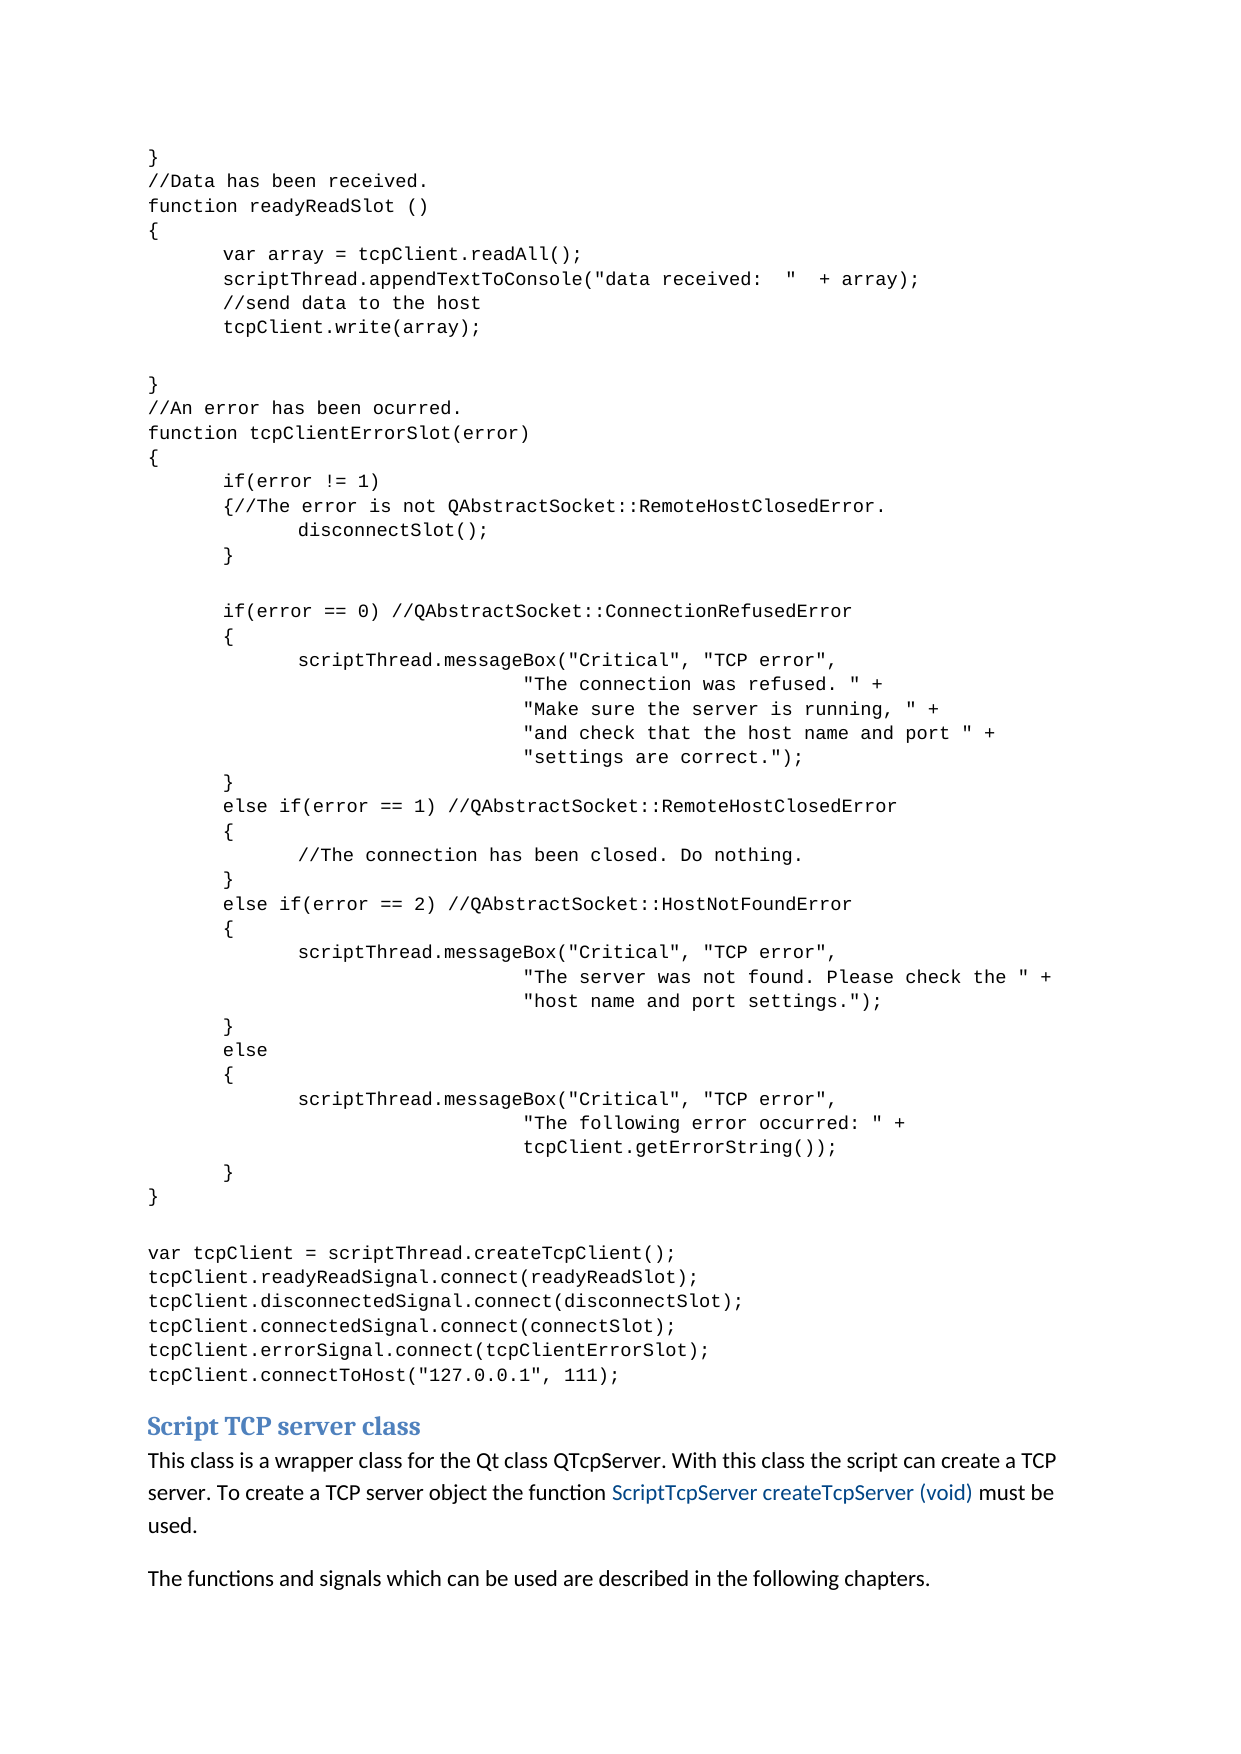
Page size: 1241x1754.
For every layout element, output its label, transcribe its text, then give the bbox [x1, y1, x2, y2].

text This class is a wrapper class for the Qt class QTcpServer. With this class the script can create a TCP server. To create a TCP server object the function ScriptTcpServer createTcpServer (void) must be used. [148, 1446, 1093, 1539]
text {//The error is not QAbstractSocket::RemoteHostClosedError. [148, 497, 1093, 518]
text scriptThread.messageBox("Critical", "TCP error", [148, 651, 1093, 672]
text } [148, 870, 1093, 891]
text tcpClient.readyReadSignal.connect(readyReadSlot); [148, 1268, 1093, 1289]
text var tcpClient = scriptThread.createTcpClient(); [148, 1243, 1093, 1265]
text if(error == 0) //QAbstractSocket::ConnectionRefusedError [148, 602, 1093, 623]
text "Make sure the server is running, " + [148, 699, 1093, 721]
text } [148, 545, 1093, 567]
subtitle Script TCP server class [148, 1411, 1093, 1442]
text } [148, 1187, 1093, 1208]
text } [148, 148, 1093, 169]
text { [148, 626, 1093, 648]
text } [148, 1016, 1093, 1038]
text "settings are correct."); [148, 748, 1093, 769]
text function readyReadSlot () [148, 196, 1093, 218]
text { [148, 1065, 1093, 1086]
text tcpClient.connectedSignal.connect(connectSlot); [148, 1317, 1093, 1338]
text "and check that the host name and port " + [148, 724, 1093, 745]
text "The following error occurred: " + [148, 1114, 1093, 1135]
text disconnectSlot(); [148, 521, 1093, 542]
text "host name and port settings."); [148, 992, 1093, 1013]
text { [148, 221, 1093, 242]
text scriptThread.appendTextToConsole("data received: " + array); [148, 269, 1093, 291]
text { [148, 448, 1093, 469]
text //An error has been ocurred. [148, 399, 1093, 420]
text "The server was not found. Please check the " + [148, 968, 1093, 989]
text if(error != 1) [148, 472, 1093, 493]
text scriptThread.messageBox("Critical", "TCP error", [148, 943, 1093, 964]
text { [148, 919, 1093, 940]
text function tcpClientErrorSlot(error) [148, 423, 1093, 445]
text The functions and signals which can be used are described in the following chapters. [148, 1564, 1093, 1592]
text tcpClient.errorSignal.connect(tcpClientErrorSlot); [148, 1341, 1093, 1362]
text //Data has been received. [148, 172, 1093, 193]
text "The connection was refused. " + [148, 675, 1093, 696]
text tcpClient.write(array); [148, 318, 1093, 339]
text scriptThread.messageBox("Critical", "TCP error", [148, 1089, 1093, 1111]
text else if(error == 1) //QAbstractSocket::RemoteHostClosedError [148, 797, 1093, 818]
text } [148, 773, 1093, 794]
text //The connection has been closed. Do nothing. [148, 846, 1093, 867]
text else [148, 1041, 1093, 1062]
text } [148, 1163, 1093, 1184]
text tcpClient.connectToHost("127.0.0.1", 111); [148, 1365, 1093, 1387]
text tcpClient.disconnectedSignal.connect(disconnectSlot); [148, 1292, 1093, 1313]
text { [148, 821, 1093, 843]
text //send data to the host [148, 294, 1093, 315]
text else if(error == 2) //QAbstractSocket::HostNotFoundError [148, 894, 1093, 916]
text var array = tcpClient.readAll(); [148, 245, 1093, 266]
text } [148, 375, 1093, 396]
text tcpClient.getErrorString()); [148, 1138, 1093, 1159]
